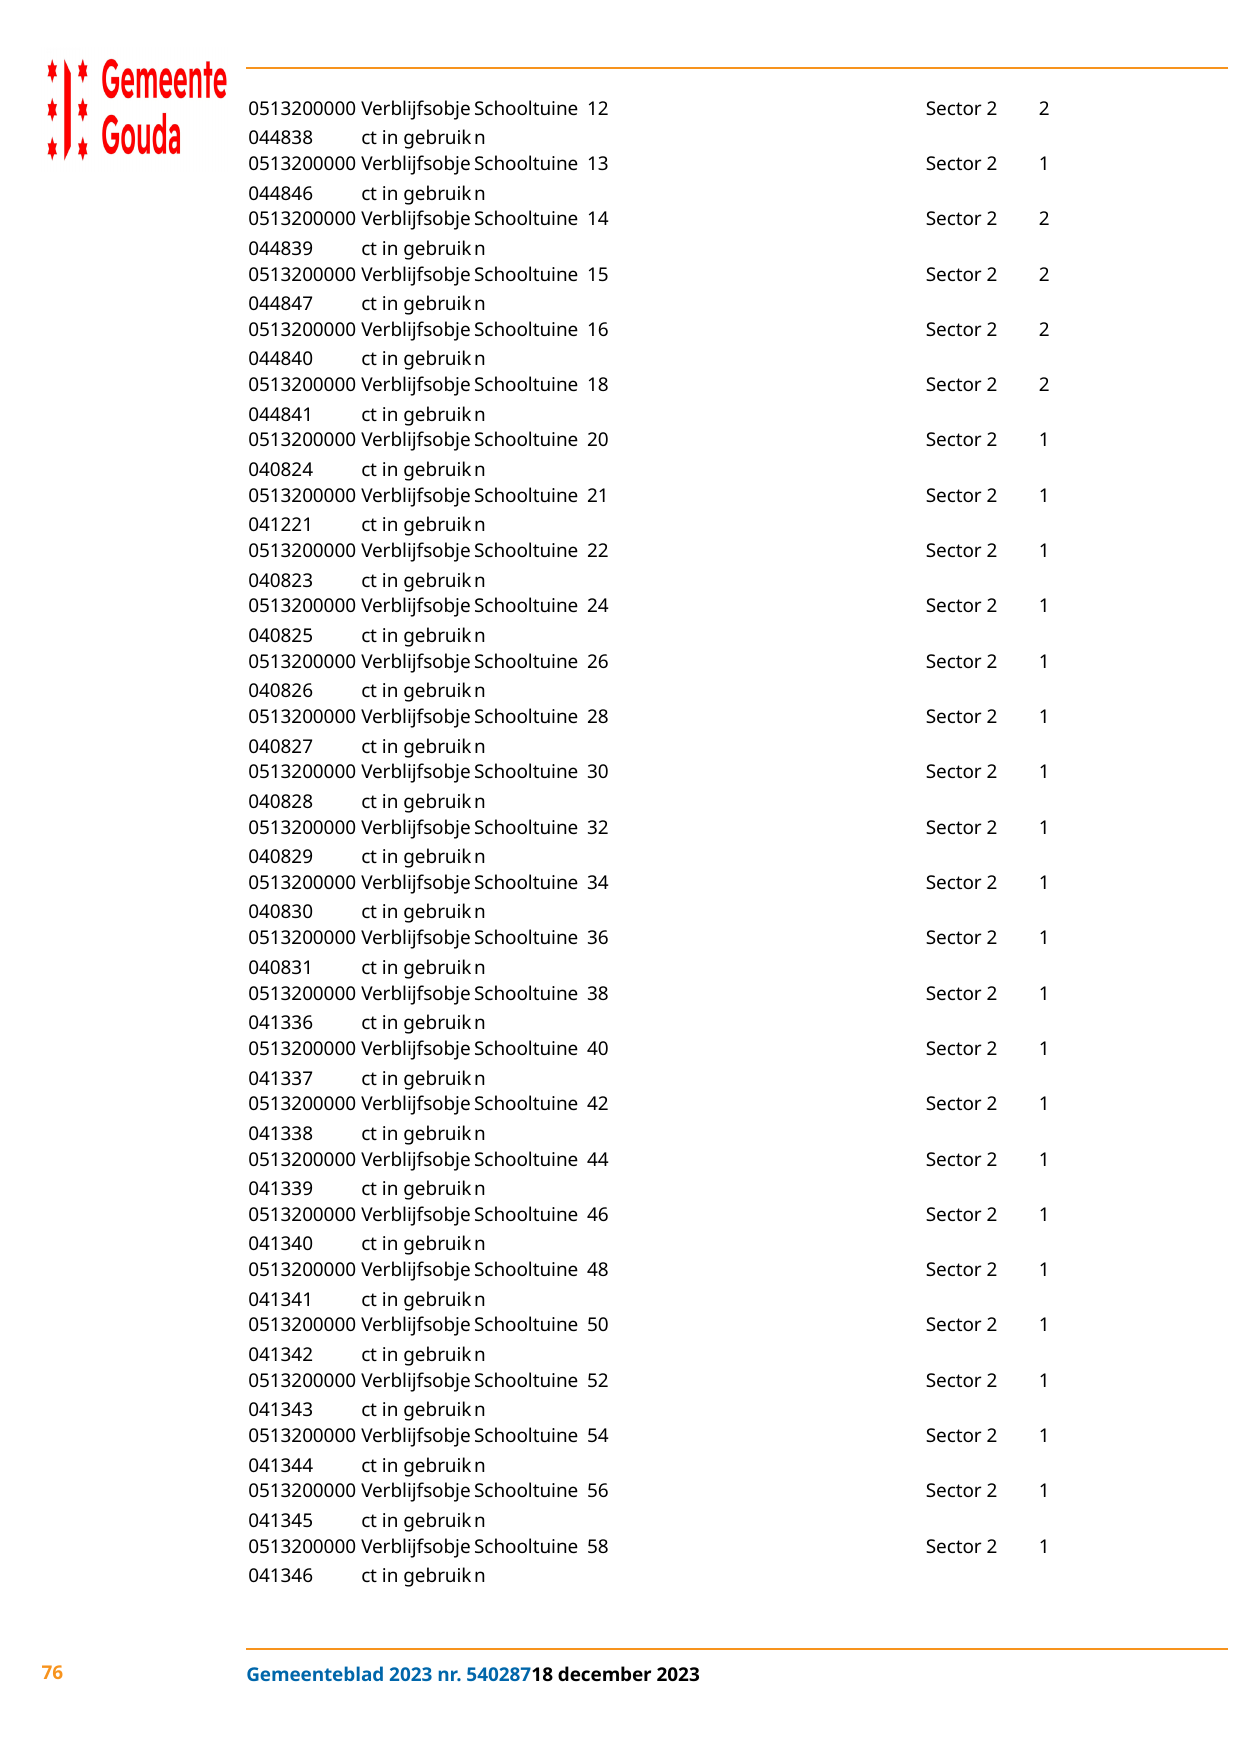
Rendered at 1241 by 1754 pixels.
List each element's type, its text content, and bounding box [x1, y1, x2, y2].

table_cell 28 [587, 703, 700, 758]
table_cell 1 [1039, 1422, 1152, 1478]
table_cell Verblijfsobject in gebruik [361, 1478, 474, 1533]
table_cell Sector 2 [926, 205, 1038, 261]
table_cell 1 [1039, 1035, 1152, 1090]
table_cell 24 [587, 593, 700, 648]
table_cell 1 [1039, 1146, 1152, 1201]
table_cell 0513200000041339 [248, 1146, 361, 1201]
table_cell Schooltuinen [474, 759, 587, 814]
table_cell Schooltuinen [474, 1312, 587, 1367]
table_cell Verblijfsobject in gebruik [361, 316, 474, 371]
table_cell [813, 593, 926, 648]
table_cell Sector 2 [926, 814, 1038, 869]
table_cell [700, 759, 813, 814]
table_cell 36 [587, 925, 700, 980]
table_cell 34 [587, 869, 700, 924]
table_cell Verblijfsobject in gebruik [361, 150, 474, 205]
table_cell 0513200000040827 [248, 703, 361, 758]
table_cell [700, 703, 813, 758]
table_cell 58 [587, 1533, 700, 1588]
table_cell Schooltuinen [474, 593, 587, 648]
table_cell Sector 2 [926, 1367, 1038, 1422]
table_cell 1 [1039, 1533, 1152, 1588]
table_cell [700, 1146, 813, 1201]
table_cell 0513200000041346 [248, 1533, 361, 1588]
table_cell [813, 869, 926, 924]
table_cell 16 [587, 316, 700, 371]
table_cell [813, 205, 926, 261]
table_cell [813, 1422, 926, 1478]
table_cell 1 [1039, 1478, 1152, 1533]
table_cell [813, 703, 926, 758]
table_cell 38 [587, 980, 700, 1035]
table_cell 0513200000041338 [248, 1090, 361, 1146]
table_cell Verblijfsobject in gebruik [361, 869, 474, 924]
table_cell 1 [1039, 1312, 1152, 1367]
table_cell 0513200000044847 [248, 261, 361, 316]
table_cell Sector 2 [926, 1201, 1038, 1256]
table_cell 0513200000041343 [248, 1367, 361, 1422]
table_cell [700, 1312, 813, 1367]
table_cell Verblijfsobject in gebruik [361, 925, 474, 980]
table_cell Sector 2 [926, 1256, 1038, 1312]
table_cell Sector 2 [926, 980, 1038, 1035]
table_cell 2 [1039, 261, 1152, 316]
table_cell Schooltuinen [474, 648, 587, 703]
table_cell Schooltuinen [474, 537, 587, 593]
table_cell [813, 95, 926, 150]
table_cell Sector 2 [926, 869, 1038, 924]
table_cell [700, 427, 813, 482]
table_cell Schooltuinen [474, 1422, 587, 1478]
table_cell 0513200000040831 [248, 925, 361, 980]
table_cell 1 [1039, 703, 1152, 758]
table_cell [813, 1035, 926, 1090]
table_cell Schooltuinen [474, 1478, 587, 1533]
table_cell Verblijfsobject in gebruik [361, 648, 474, 703]
table_cell 0513200000044846 [248, 150, 361, 205]
table_cell [700, 1256, 813, 1312]
table_cell 1 [1039, 869, 1152, 924]
table_cell [700, 261, 813, 316]
table_cell 2 [1039, 95, 1152, 150]
table_cell 15 [587, 261, 700, 316]
table_cell Verblijfsobject in gebruik [361, 1256, 474, 1312]
table_cell 30 [587, 759, 700, 814]
table_cell Verblijfsobject in gebruik [361, 1533, 474, 1588]
table_cell 1 [1039, 482, 1152, 537]
table_cell [813, 1478, 926, 1533]
table_cell Sector 2 [926, 482, 1038, 537]
table_cell [813, 1090, 926, 1146]
table_cell 1 [1039, 537, 1152, 593]
table_cell Verblijfsobject in gebruik [361, 537, 474, 593]
table_cell Schooltuinen [474, 703, 587, 758]
table_cell [700, 869, 813, 924]
table_cell [700, 814, 813, 869]
table_cell 1 [1039, 980, 1152, 1035]
table_cell 0513200000040823 [248, 537, 361, 593]
table_cell Schooltuinen [474, 150, 587, 205]
table_cell 0513200000041337 [248, 1035, 361, 1090]
table_cell Schooltuinen [474, 95, 587, 150]
table_cell Verblijfsobject in gebruik [361, 1422, 474, 1478]
table_cell Sector 2 [926, 1035, 1038, 1090]
table_cell Sector 2 [926, 1312, 1038, 1367]
table_cell 14 [587, 205, 700, 261]
table_cell 0513200000041341 [248, 1256, 361, 1312]
table_cell [700, 925, 813, 980]
table_cell Sector 2 [926, 371, 1038, 427]
table_cell [700, 1478, 813, 1533]
table_cell Schooltuinen [474, 1201, 587, 1256]
table_cell Sector 2 [926, 1090, 1038, 1146]
table_cell [700, 593, 813, 648]
table_cell 26 [587, 648, 700, 703]
table_cell 22 [587, 537, 700, 593]
table_cell 0513200000041221 [248, 482, 361, 537]
table_cell Schooltuinen [474, 925, 587, 980]
table_cell [813, 1256, 926, 1312]
table_cell [700, 1422, 813, 1478]
table_cell [700, 95, 813, 150]
table_cell Verblijfsobject in gebruik [361, 205, 474, 261]
table_cell [813, 759, 926, 814]
table_cell Verblijfsobject in gebruik [361, 1035, 474, 1090]
table_cell [813, 371, 926, 427]
table_cell Verblijfsobject in gebruik [361, 1090, 474, 1146]
table_cell 1 [1039, 925, 1152, 980]
table_cell Schooltuinen [474, 814, 587, 869]
table_cell Schooltuinen [474, 1367, 587, 1422]
table_cell 0513200000040824 [248, 427, 361, 482]
table_cell [700, 1201, 813, 1256]
table_cell 0513200000041340 [248, 1201, 361, 1256]
table_cell 1 [1039, 759, 1152, 814]
table_cell 0513200000044840 [248, 316, 361, 371]
table_cell Verblijfsobject in gebruik [361, 95, 474, 150]
table_cell 50 [587, 1312, 700, 1367]
table_cell 0513200000044839 [248, 205, 361, 261]
table_cell 0513200000040826 [248, 648, 361, 703]
table_cell 1 [1039, 427, 1152, 482]
table_cell 21 [587, 482, 700, 537]
table_cell Sector 2 [926, 925, 1038, 980]
table_cell Sector 2 [926, 1533, 1038, 1588]
table_cell [700, 1090, 813, 1146]
table_cell 0513200000040828 [248, 759, 361, 814]
table_cell [813, 427, 926, 482]
table_cell Sector 2 [926, 316, 1038, 371]
table_cell Schooltuinen [474, 1256, 587, 1312]
table_cell Schooltuinen [474, 980, 587, 1035]
table_cell Schooltuinen [474, 1533, 587, 1588]
picture [41, 47, 231, 172]
table_cell [813, 316, 926, 371]
table_cell Schooltuinen [474, 371, 587, 427]
table_cell 1 [1039, 814, 1152, 869]
table_cell 1 [1039, 1090, 1152, 1146]
table_cell Verblijfsobject in gebruik [361, 1146, 474, 1201]
table_cell [700, 150, 813, 205]
table_cell 0513200000044838 [248, 95, 361, 150]
table_cell [700, 205, 813, 261]
table_cell 1 [1039, 593, 1152, 648]
table_cell [813, 980, 926, 1035]
table_cell 0513200000041344 [248, 1422, 361, 1478]
table_cell Verblijfsobject in gebruik [361, 980, 474, 1035]
table_cell 0513200000041345 [248, 1478, 361, 1533]
table_cell Schooltuinen [474, 1146, 587, 1201]
table_cell [813, 1201, 926, 1256]
table_cell 0513200000040829 [248, 814, 361, 869]
table_cell [813, 150, 926, 205]
table_cell 0513200000040830 [248, 869, 361, 924]
table_cell 32 [587, 814, 700, 869]
table_cell [813, 648, 926, 703]
table_cell 13 [587, 150, 700, 205]
table_cell 12 [587, 95, 700, 150]
table_cell [813, 1312, 926, 1367]
table_cell Verblijfsobject in gebruik [361, 482, 474, 537]
table_cell Sector 2 [926, 759, 1038, 814]
table_cell Verblijfsobject in gebruik [361, 1312, 474, 1367]
table_cell [700, 1035, 813, 1090]
table_cell 20 [587, 427, 700, 482]
table_cell [813, 925, 926, 980]
table_cell 46 [587, 1201, 700, 1256]
table_cell Verblijfsobject in gebruik [361, 759, 474, 814]
table_cell 0513200000041336 [248, 980, 361, 1035]
table_cell Sector 2 [926, 1422, 1038, 1478]
table_cell [700, 316, 813, 371]
table_cell [813, 1533, 926, 1588]
table_cell Sector 2 [926, 1478, 1038, 1533]
table_cell [700, 648, 813, 703]
table_cell Sector 2 [926, 593, 1038, 648]
table_cell 1 [1039, 1367, 1152, 1422]
table_cell Verblijfsobject in gebruik [361, 371, 474, 427]
table_cell [700, 1367, 813, 1422]
table_cell [813, 814, 926, 869]
table_cell 2 [1039, 205, 1152, 261]
table_cell [700, 371, 813, 427]
table_cell Sector 2 [926, 648, 1038, 703]
table_cell [813, 537, 926, 593]
table_cell 56 [587, 1478, 700, 1533]
table_cell Sector 2 [926, 261, 1038, 316]
table_cell Schooltuinen [474, 205, 587, 261]
table_cell 52 [587, 1367, 700, 1422]
table_cell 0513200000041342 [248, 1312, 361, 1367]
table_cell 2 [1039, 371, 1152, 427]
table_cell 54 [587, 1422, 700, 1478]
table_cell Schooltuinen [474, 261, 587, 316]
table_cell 1 [1039, 1256, 1152, 1312]
table_cell Schooltuinen [474, 1090, 587, 1146]
table_cell 2 [1039, 316, 1152, 371]
table_cell Verblijfsobject in gebruik [361, 427, 474, 482]
table_cell Sector 2 [926, 95, 1038, 150]
table_cell [700, 980, 813, 1035]
table_cell 1 [1039, 1201, 1152, 1256]
table_cell Schooltuinen [474, 869, 587, 924]
table_cell Sector 2 [926, 150, 1038, 205]
table_cell Schooltuinen [474, 1035, 587, 1090]
table_cell Sector 2 [926, 703, 1038, 758]
table_cell Verblijfsobject in gebruik [361, 261, 474, 316]
table_cell Verblijfsobject in gebruik [361, 593, 474, 648]
table_cell 48 [587, 1256, 700, 1312]
table_cell 40 [587, 1035, 700, 1090]
table_cell Sector 2 [926, 537, 1038, 593]
table_cell 44 [587, 1146, 700, 1201]
table_cell 18 [587, 371, 700, 427]
table_cell [813, 261, 926, 316]
table_cell 42 [587, 1090, 700, 1146]
table_cell [813, 1146, 926, 1201]
table_cell Schooltuinen [474, 427, 587, 482]
table_cell [700, 1533, 813, 1588]
table_cell Sector 2 [926, 427, 1038, 482]
table_cell 1 [1039, 648, 1152, 703]
table_cell 0513200000044841 [248, 371, 361, 427]
table_cell [813, 482, 926, 537]
table_cell [700, 537, 813, 593]
table_cell Verblijfsobject in gebruik [361, 1201, 474, 1256]
table_cell Schooltuinen [474, 316, 587, 371]
table_cell Schooltuinen [474, 482, 587, 537]
table_cell [813, 1367, 926, 1422]
table_cell Verblijfsobject in gebruik [361, 703, 474, 758]
table_cell Verblijfsobject in gebruik [361, 814, 474, 869]
table_cell 0513200000040825 [248, 593, 361, 648]
table_cell Verblijfsobject in gebruik [361, 1367, 474, 1422]
table_cell [700, 482, 813, 537]
table_cell 1 [1039, 150, 1152, 205]
table_cell Sector 2 [926, 1146, 1038, 1201]
